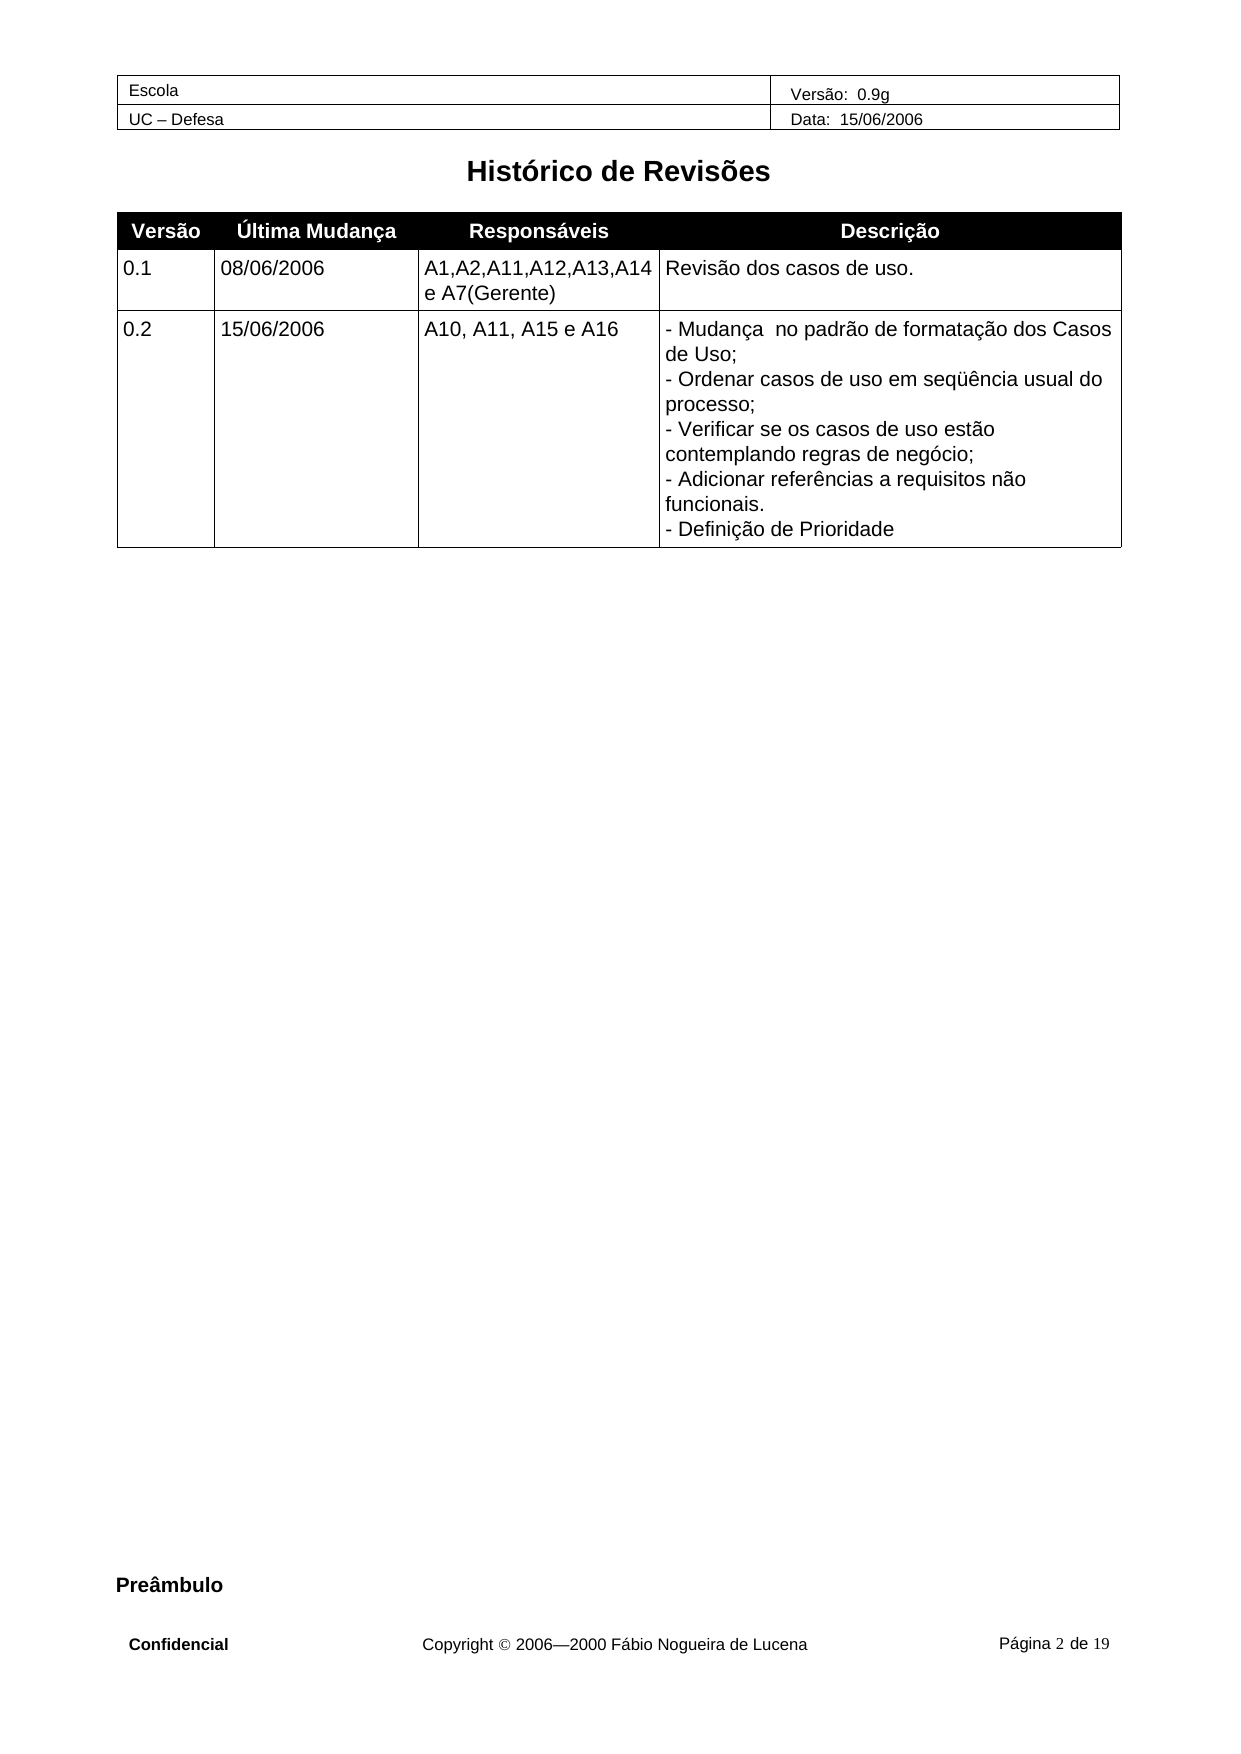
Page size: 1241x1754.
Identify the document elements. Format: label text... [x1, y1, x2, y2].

table_header Versão [118, 213, 214, 249]
table_cell 08/06/2006 [215, 250, 418, 310]
table_cell 0.1 [118, 250, 214, 310]
table_cell 0.2 [118, 311, 214, 547]
table_cell Revisão dos casos de uso. [660, 250, 1121, 310]
table_header Responsáveis [419, 213, 659, 249]
table_header Última Mudança [215, 213, 418, 249]
text Preâmbulo [116, 1572, 1120, 1597]
table_cell 15/06/2006 [215, 311, 418, 547]
table_cell - Mudança no padrão de formatação dos Casos de Uso; - Ordenar casos de uso em seqüência usual do processo; - Verificar se os casos de uso estão contemplando regras de negócio; - Adicionar referências a requisitos não funcionais. - Definição de Prioridade [660, 311, 1121, 547]
text Histórico de Revisões [117, 154, 1120, 187]
table_cell A10, A11, A15 e A16 [419, 311, 659, 547]
table_header Descrição [660, 213, 1121, 249]
table_cell A1,A2,A11,A12,A13,A14 e A7(Gerente) [419, 250, 659, 310]
